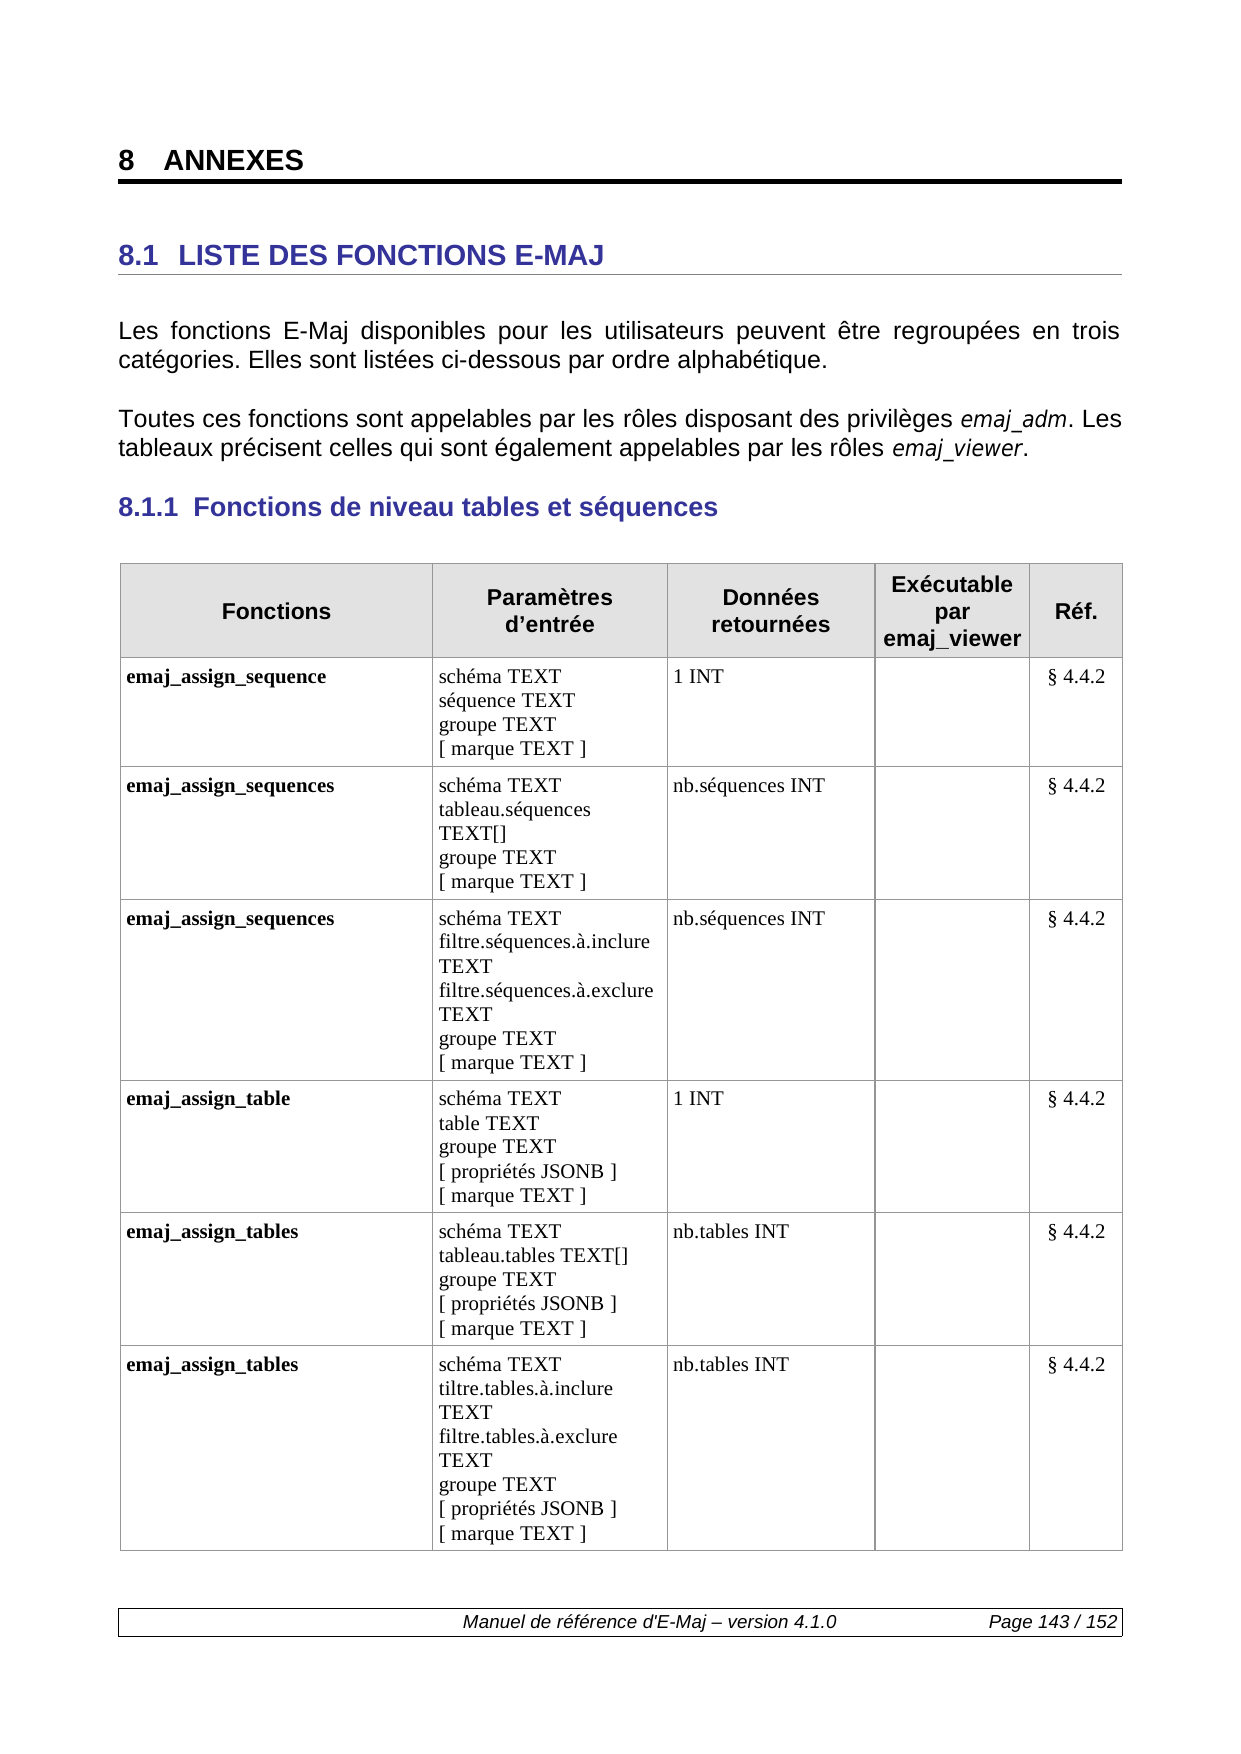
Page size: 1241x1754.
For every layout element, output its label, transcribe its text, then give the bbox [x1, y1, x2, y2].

table_cell [876, 1081, 1029, 1212]
table_cell emaj_assign_sequence [121, 658, 432, 766]
text Toutes ces fonctions sont appelables par les rôles disposant des privilèges emaj_adm. Les tableaux précisent celles qui sont également appelables par les rôles emaj_viewer. [118, 403, 1122, 462]
table_cell § 4.4.2 [1030, 1081, 1122, 1212]
table_cell [876, 900, 1029, 1079]
table_cell schéma TEXT filtre.séquences.à.inclureTEXT filtre.séquences.à.exclureTEXT groupe TEXT [ marque TEXT ] [433, 900, 667, 1079]
table_cell schéma TEXT tiltre.tables.à.inclure TEXT filtre.tables.à.exclure TEXT groupe TEXT [ propriétés JSONB ] [ marque TEXT ] [433, 1346, 667, 1550]
table_header Fonctions [121, 564, 432, 657]
table_cell [876, 658, 1029, 766]
table_cell emaj_assign_sequences [121, 767, 432, 898]
table_header Réf. [1030, 564, 1122, 657]
table_cell [876, 1346, 1029, 1550]
table_cell schéma TEXT tableau.séquences TEXT[] groupe TEXT [ marque TEXT ] [433, 767, 667, 898]
table_cell 1 INT [668, 1081, 874, 1212]
table_cell schéma TEXT séquence TEXT groupe TEXT [ marque TEXT ] [433, 658, 667, 766]
table_header Données retournées [668, 564, 874, 657]
table_cell schéma TEXT tableau.tables TEXT[] groupe TEXT [ propriétés JSONB ] [ marque TEXT ] [433, 1213, 667, 1345]
text Les fonctions E-Maj disponibles pour les utilisateurs peuvent être regroupées en trois catégories. Elles sont listées ci-dessous par ordre alphabétique. [118, 316, 1122, 374]
table_cell § 4.4.2 [1030, 1346, 1122, 1550]
table_cell § 4.4.2 [1030, 900, 1122, 1079]
subtitle Fonctions de niveau tables et séquences [118, 491, 1122, 522]
table_cell emaj_assign_table [121, 1081, 432, 1212]
table_cell nb.séquences INT [668, 767, 874, 898]
table_cell [876, 767, 1029, 898]
table_cell nb.tables INT [668, 1346, 874, 1550]
table_cell emaj_assign_tables [121, 1346, 432, 1550]
table_cell schéma TEXT table TEXT groupe TEXT [ propriétés JSONB ] [ marque TEXT ] [433, 1081, 667, 1212]
table_cell § 4.4.2 [1030, 1213, 1122, 1345]
table_header Exécutable par emaj_viewer [876, 564, 1029, 657]
table_cell [876, 1213, 1029, 1345]
table_cell emaj_assign_tables [121, 1213, 432, 1345]
table_cell nb.séquences INT [668, 900, 874, 1079]
subtitle Annexes [118, 143, 1122, 179]
table_cell § 4.4.2 [1030, 658, 1122, 766]
table_cell 1 INT [668, 658, 874, 766]
table_cell emaj_assign_sequences [121, 900, 432, 1079]
table_cell nb.tables INT [668, 1213, 874, 1345]
subtitle Liste des fonctions E-Maj [118, 238, 1122, 274]
table_header Paramètres d’entrée [433, 564, 667, 657]
table_cell § 4.4.2 [1030, 767, 1122, 898]
